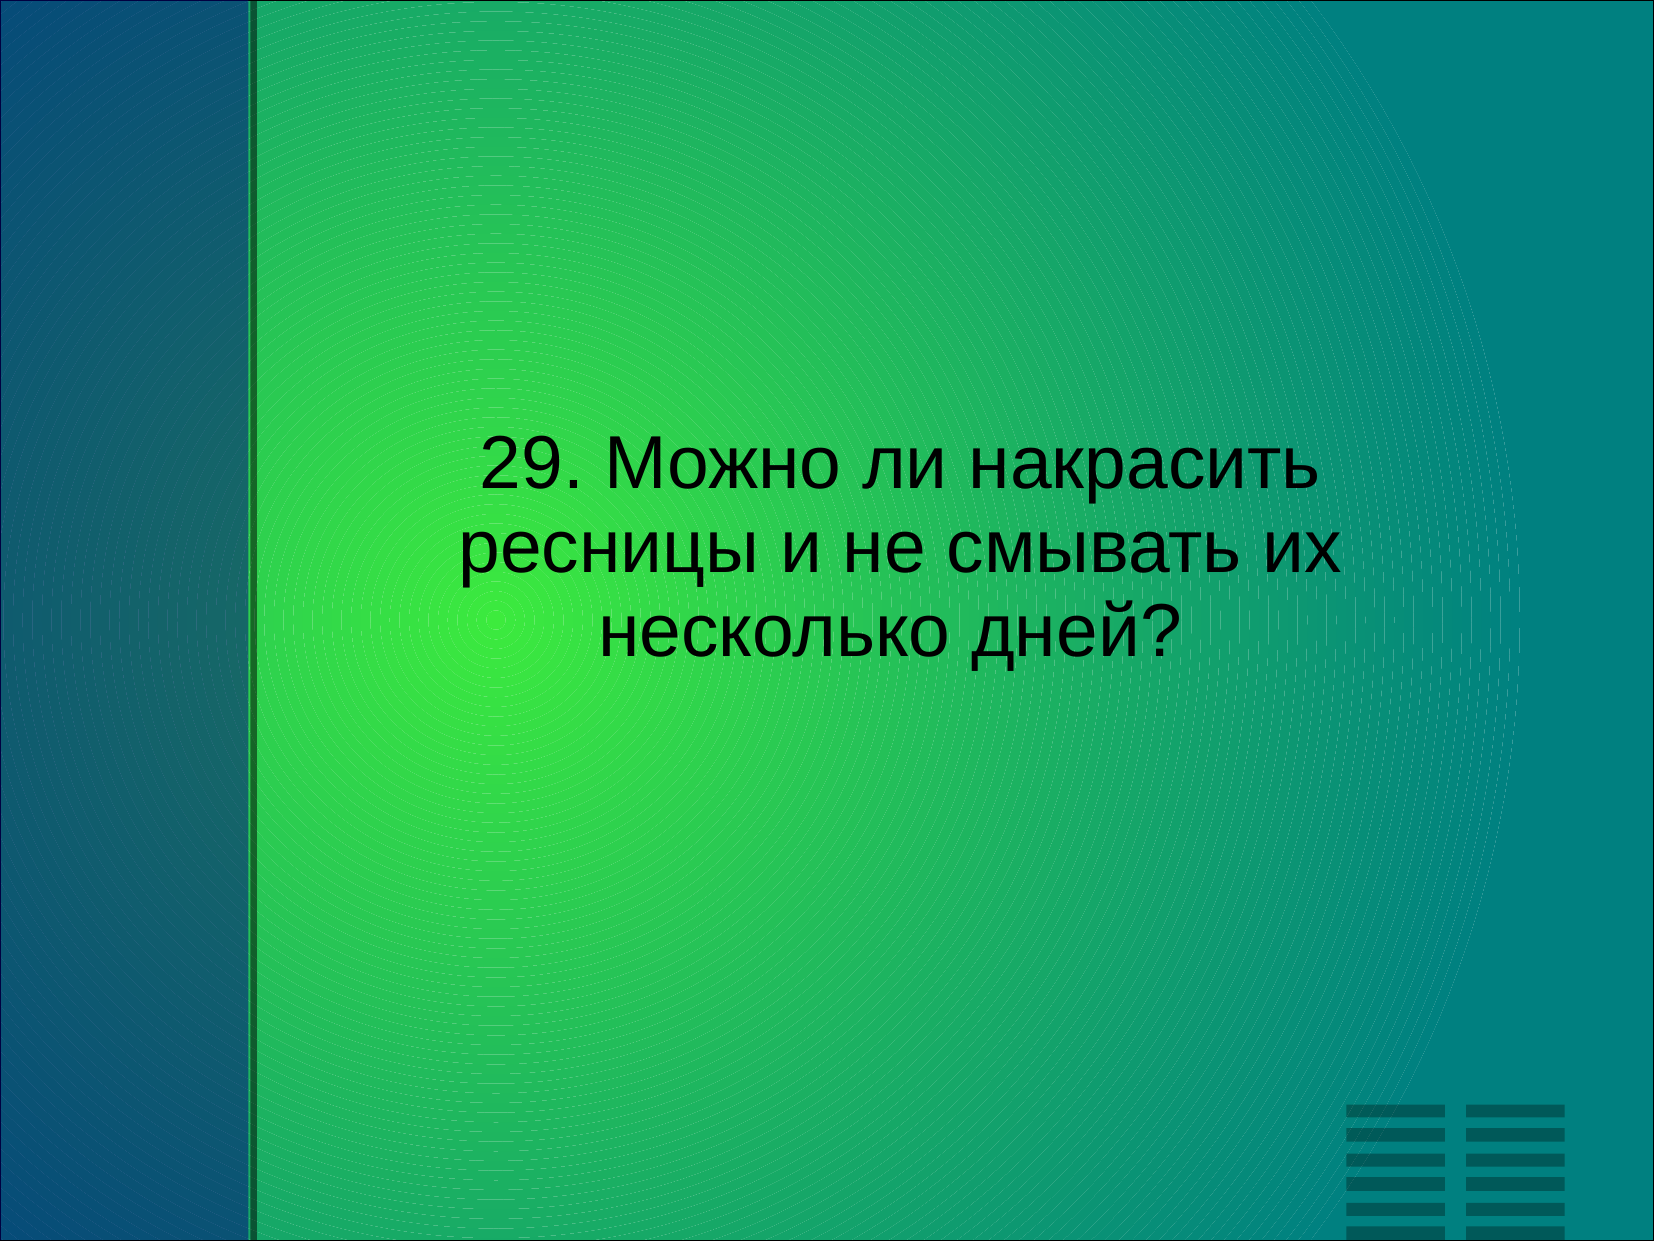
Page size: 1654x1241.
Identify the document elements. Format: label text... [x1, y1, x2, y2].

text_box 29. Можно ли накрасить ресницы и не смывать их несколько дней? [324, 413, 1477, 827]
